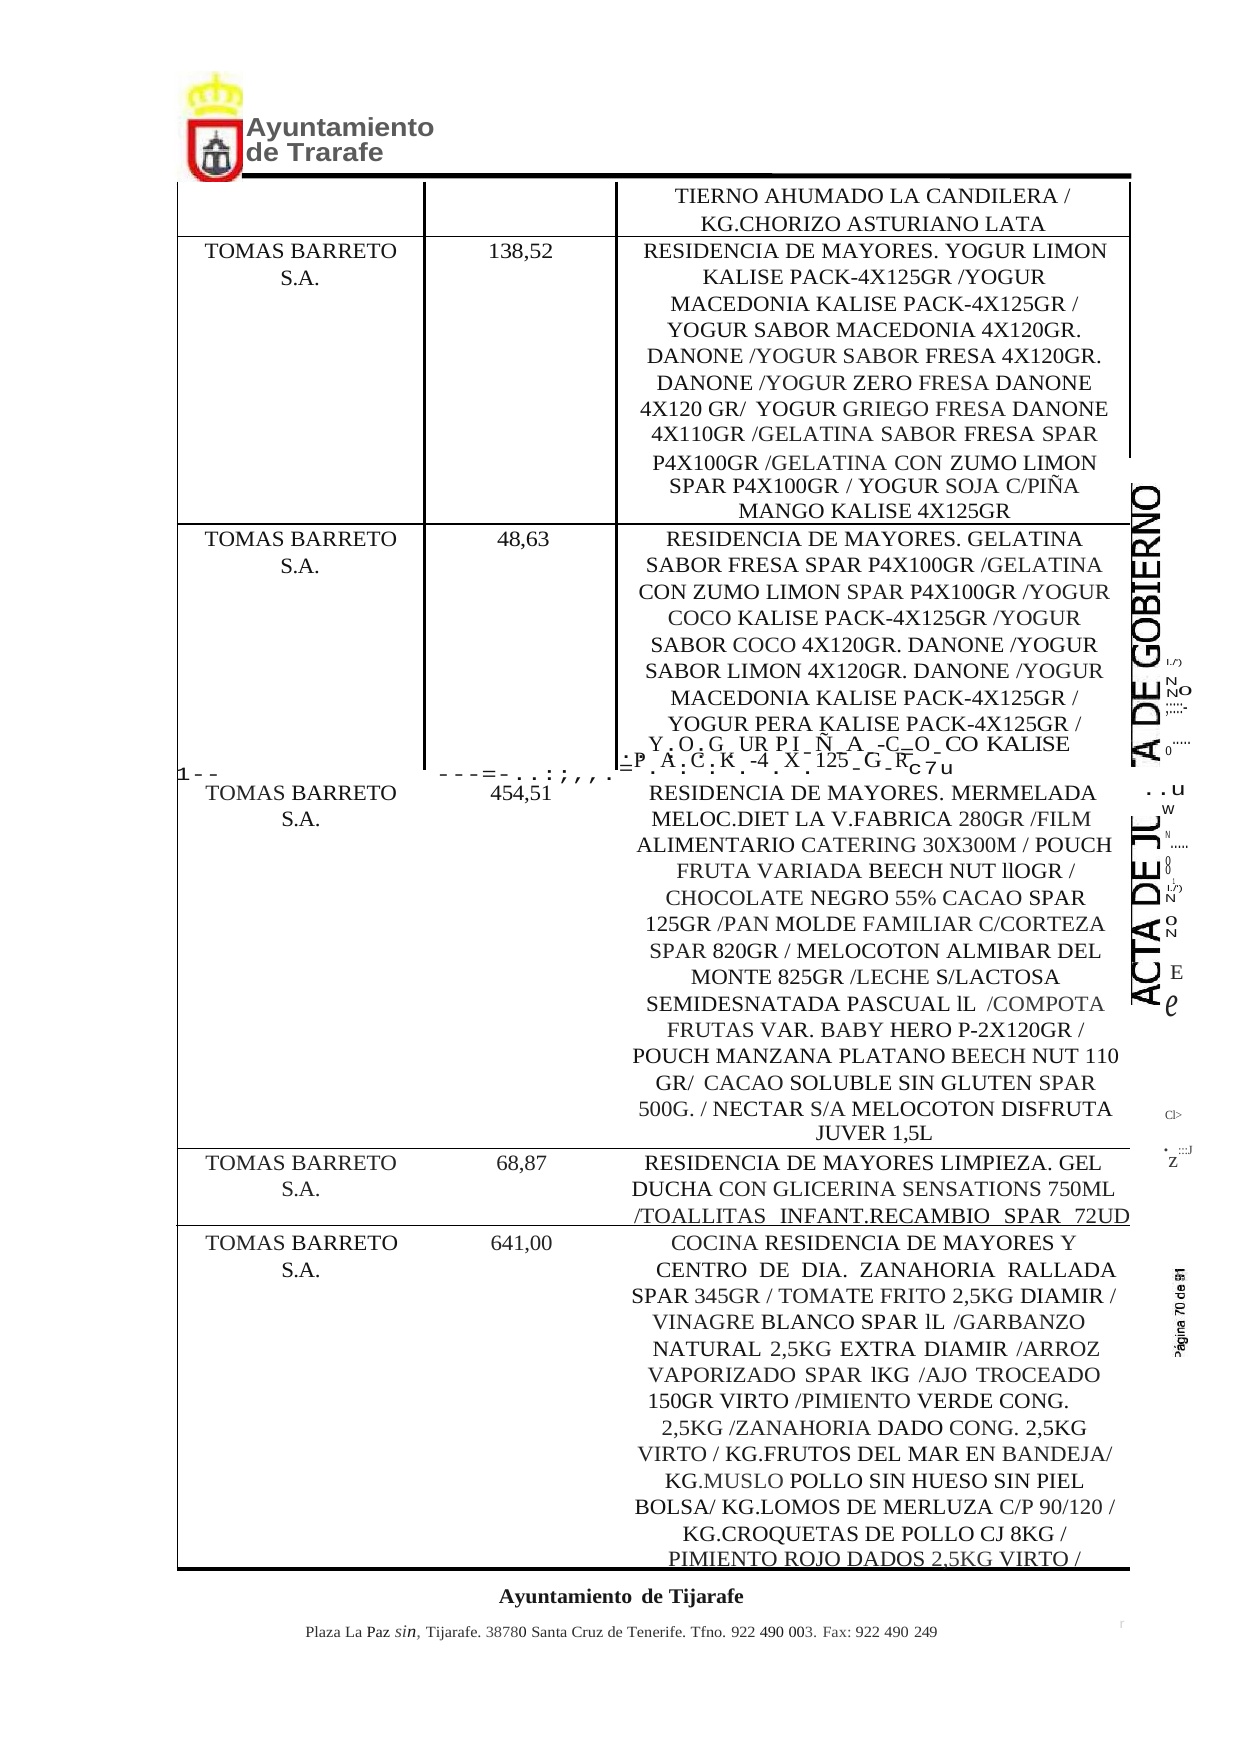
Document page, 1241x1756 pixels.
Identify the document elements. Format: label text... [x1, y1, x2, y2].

text No Ne Cl> [1165, 894, 1183, 1122]
table_header TIERNO AHUMADO LA CANDILERA / KG.CHORIZO ASTURIANO LATA [618, 182, 1129, 236]
text o o [1165, 857, 1172, 878]
text No [1165, 670, 1241, 689]
table_cell 1-- ---=-..:;,,. TOMAS BARRETO 454,51 RESIDENCIA DE MAYORES. MERMELADA S.A. MELOC.DIET LA V.FABRICA 280GR /FILM ALIMENTARIO CATERING 30X300M / POUCH FRUTA VARIADA BEECH NUT llOGR / CHOCOLATE NEGRO 55% CACAO SPAR 125GR /PAN MOLDE FAMILIAR C/CORTEZA SPAR 820GR / MELOCOTON ALMIBAR DEL MONTE 825GR /LECHE S/LACTOSA SEMIDESNATADA PASCUAL lL /COMPOTA FRUTAS VAR. BABY HERO P-2X120GR / POUCH MANZANA PLATANO BEECH NUT 110 GR/ CACAO SOLUBLE SIN GLUTEN SPAR 500G. / NECTAR S/A MELOCOTON DISFRUTA JUVER 1,5L [178, 770, 1130, 1147]
text o..... [1165, 725, 1241, 759]
text N..... [1165, 833, 1241, 853]
text •z:::J [1164, 1134, 1241, 1172]
text ;::::- [1165, 694, 1241, 718]
text ..u [1139, 779, 1188, 799]
text 1 [1174, 878, 1241, 886]
text l./') [1166, 658, 1241, 667]
table_cell RESIDENCIA DE MAYORES. YOGUR LIMON KALISE PACK-4X125GR /YOGUR MACEDONIA KALISE PACK-4X125GR / YOGUR SABOR MACEDONIA 4X120GR. DANONE /YOGUR SABOR FRESA 4X120GR. DANONE /YOGUR ZERO FRESA DANONE 4X120 GR/ YOGUR GRIEGO FRESA DANONE 4X110GR /GELATINA SABOR FRESA SPAR [618, 237, 1129, 458]
table_cell TOMAS BARRETO S.A. [178, 525, 423, 770]
table_cell TOMAS BARRETO 641,00 COCINA RESIDENCIA DE MAYORES Y S.A. CENTRO DE DIA. ZANAHORIA RALLADA SPAR 345GR / TOMATE FRITO 2,5KG DIAMIR / VINAGRE BLANCO SPAR lL /GARBANZO NATURAL 2,5KG EXTRA DIAMIR /ARROZ VAPORIZADO SPAR lKG /AJO TROCEADO 150GR VIRTO /PIMIENTO VERDE CONG. 2,5KG /ZANAHORIA DADO CONG. 2,5KG VIRTO / KG.FRUTOS DEL MAR EN BANDEJA/ KG.MUSLO POLLO SIN HUESO SIN PIEL BOLSA/ KG.LOMOS DE MERLUZA C/P 90/120 / KG.CROQUETAS DE POLLO CJ 8KG / PIMIENTO ROJO DADOS 2,5KG VIRTO / [178, 1226, 1130, 1567]
text E [1170, 961, 1183, 984]
text l./') [1167, 884, 1184, 893]
text w [1131, 799, 1241, 818]
table_cell TOMAS BARRETO 68,87 RESIDENCIA DE MAYORES LIMPIEZA. GEL S.A. DUCHA CON GLICERINA SENSATIONS 750ML /TOALLITAS INFANT.RECAMBIO SPAR 72UD [178, 1149, 1130, 1225]
table_cell P4X100GR /GELATINA CON ZUMO LIMON SPAR P4X100GR / YOGUR SOJA C/PIÑA­ MANGO KALISE 4X125GR [618, 458, 1130, 523]
table_cell 138,52 [426, 237, 615, 523]
table_cell RESIDENCIA DE MAYORES. GELATINA SABOR FRESA SPAR P4X100GR /GELATINA CON ZUMO LIMON SPAR P4X100GR /YOGUR COCO KALISE PACK-4X125GR /YOGUR SABOR COCO 4X120GR. DANONE /YOGUR SABOR LIMON 4X120GR. DANONE /YOGUR MACEDONIA KALISE PACK-4X125GR / YOGUR PERA KALISE PACK-4X125GR / ..Y:O:G.UR PI-Ñ-A--C=O-CO KALISE =P.A:C:K.-4.X.125-G-Rc7u [618, 525, 1130, 770]
table_cell 48,63 [426, 525, 615, 770]
table_cell TOMAS BARRETO S.A. [178, 237, 423, 523]
table_header [178, 182, 423, 236]
table_header [426, 182, 615, 236]
